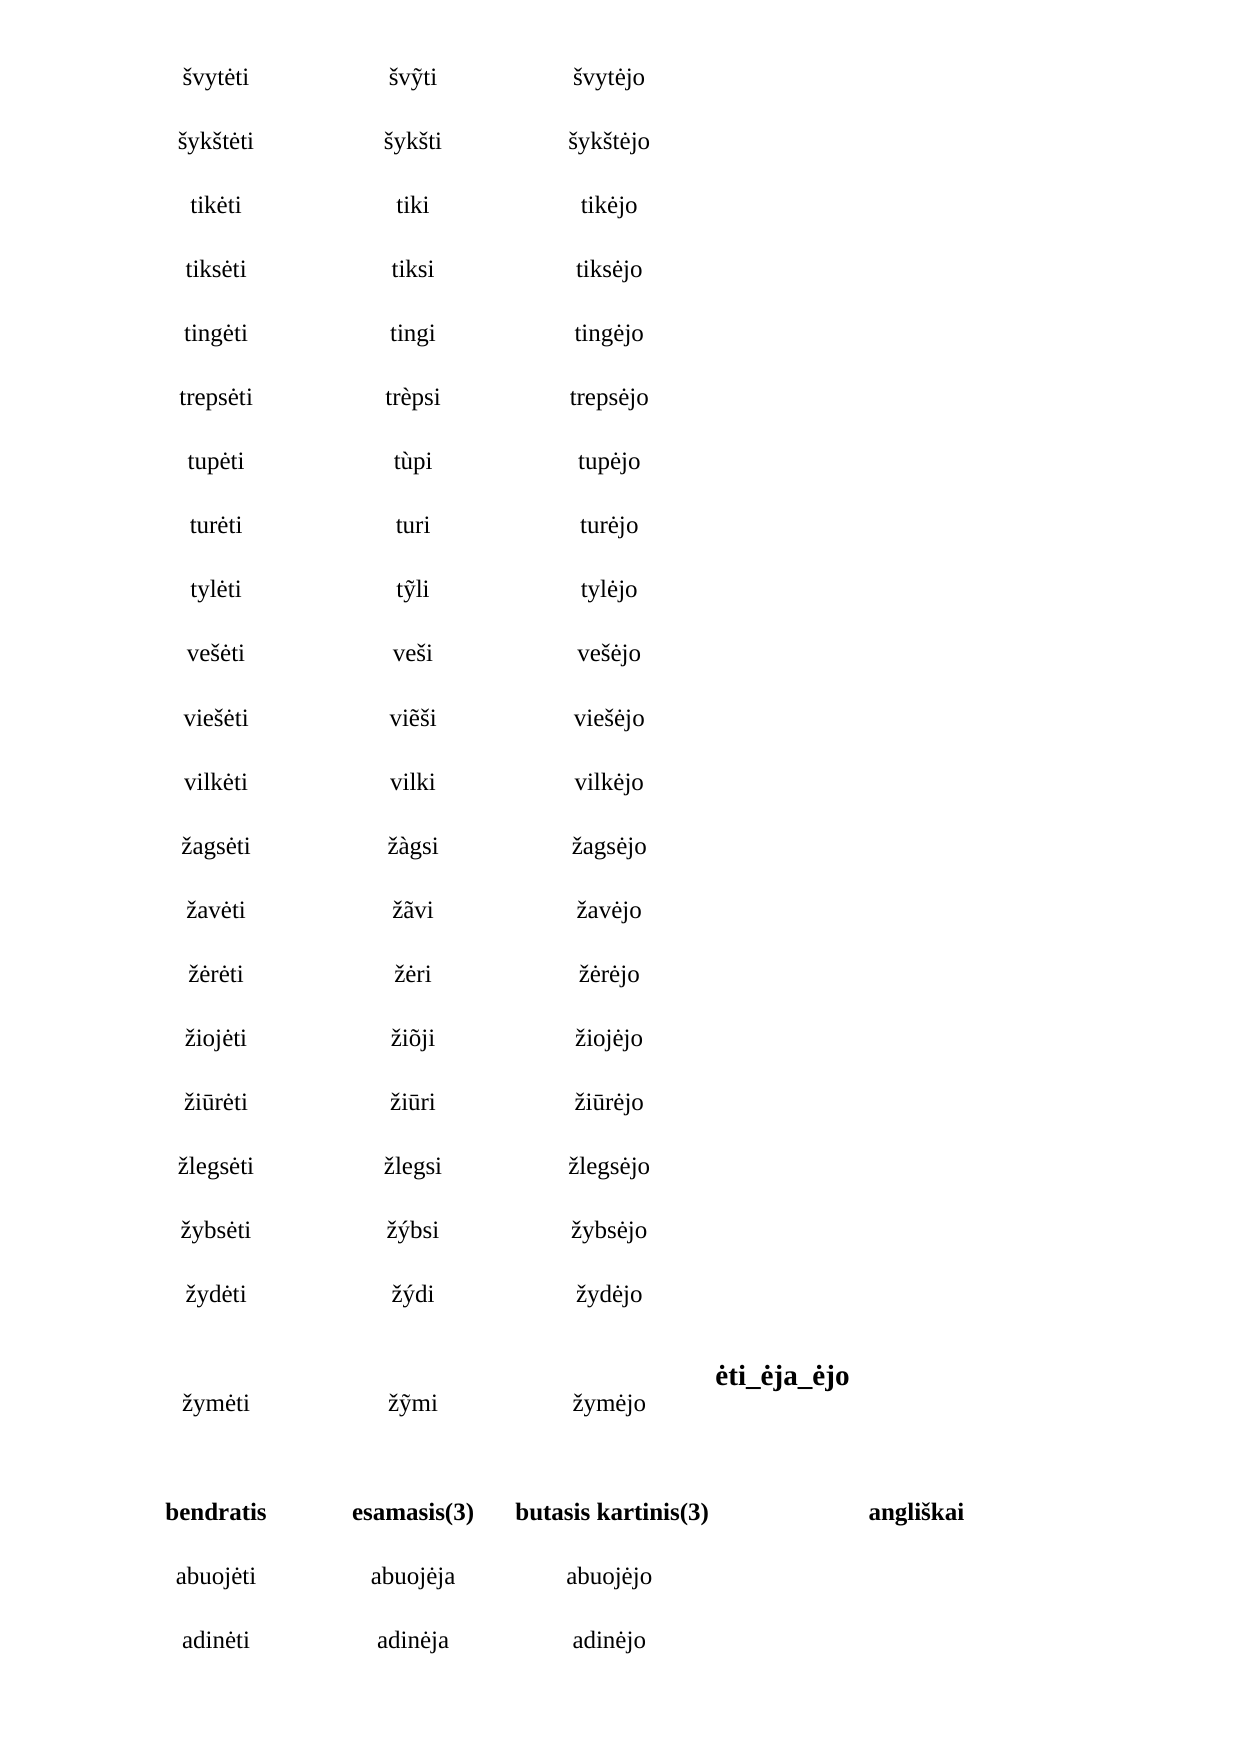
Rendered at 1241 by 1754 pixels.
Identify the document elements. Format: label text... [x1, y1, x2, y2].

table_cell [712, 1084, 1120, 1148]
table_cell tiksi [314, 251, 512, 315]
table_cell [712, 764, 1120, 828]
table_cell žydėjo [512, 1276, 712, 1340]
table_cell ėti_ėja_ėjo [712, 1340, 1120, 1494]
table_cell žãvi [314, 892, 512, 956]
table_cell žavėti [118, 892, 313, 956]
table_cell turėjo [512, 508, 712, 572]
table_cell žiojėti [118, 1020, 313, 1084]
table_cell [712, 315, 1120, 379]
table_cell [712, 572, 1120, 636]
table_cell [712, 828, 1120, 892]
table_cell tylėti [118, 572, 313, 636]
table_cell viešėjo [512, 700, 712, 764]
table_cell tingėti [118, 315, 313, 379]
table_cell vilkėti [118, 764, 313, 828]
table_cell žiõji [314, 1020, 512, 1084]
table_cell [712, 251, 1120, 315]
table_cell tikėti [118, 187, 313, 251]
table_cell šykštėjo [512, 123, 712, 187]
table_cell žlegsėti [118, 1148, 313, 1212]
table_cell žymėti [118, 1340, 313, 1494]
table_cell [712, 1622, 1120, 1686]
table_cell švytėti [118, 59, 313, 123]
table_cell šykšti [314, 123, 512, 187]
table_cell tiksėjo [512, 251, 712, 315]
table_cell viẽši [314, 700, 512, 764]
table_cell žiūrėjo [512, 1084, 712, 1148]
table_cell žiojėjo [512, 1020, 712, 1084]
table_cell tiki [314, 187, 512, 251]
table_cell žiūri [314, 1084, 512, 1148]
table_cell abuojėja [314, 1558, 512, 1622]
table_cell žýbsi [314, 1212, 512, 1276]
table_cell tùpi [314, 444, 512, 507]
table_cell veši [314, 636, 512, 700]
table_cell žàgsi [314, 828, 512, 892]
table_cell žagsėjo [512, 828, 712, 892]
table_cell [712, 1558, 1120, 1622]
table_cell adinėjo [512, 1622, 712, 1686]
table_cell [712, 956, 1120, 1020]
table_cell tylėjo [512, 572, 712, 636]
table_cell [712, 379, 1120, 443]
table_cell turėti [118, 508, 313, 572]
table_cell tikėjo [512, 187, 712, 251]
table_cell tiksėti [118, 251, 313, 315]
table_cell [712, 1148, 1120, 1212]
table_cell švỹti [314, 59, 512, 123]
table_cell žėrėjo [512, 956, 712, 1020]
table_cell [712, 59, 1120, 123]
table_cell trepsėti [118, 379, 313, 443]
table_cell vilki [314, 764, 512, 828]
table_cell adinėja [314, 1622, 512, 1686]
table_cell žiūrėti [118, 1084, 313, 1148]
table_cell vešėti [118, 636, 313, 700]
table_cell žėrėti [118, 956, 313, 1020]
table_cell [712, 700, 1120, 764]
table_cell [712, 892, 1120, 956]
table_cell žymėjo [512, 1340, 712, 1494]
table_cell žėri [314, 956, 512, 1020]
table_cell vilkėjo [512, 764, 712, 828]
table_cell [712, 123, 1120, 187]
table_cell angliškai [712, 1494, 1120, 1558]
table_cell tingi [314, 315, 512, 379]
table_cell žybsėti [118, 1212, 313, 1276]
table_cell trèpsi [314, 379, 512, 443]
table_cell tỹli [314, 572, 512, 636]
table_cell žlegsėjo [512, 1148, 712, 1212]
table_cell šykštėti [118, 123, 313, 187]
table_cell [712, 1020, 1120, 1084]
table_cell butasis kartinis(3) [512, 1494, 712, 1558]
table_cell [712, 508, 1120, 572]
table_cell esamasis(3) [314, 1494, 512, 1558]
table_cell [712, 1276, 1120, 1340]
table_cell žybsėjo [512, 1212, 712, 1276]
table_cell [712, 1212, 1120, 1276]
table_cell abuojėti [118, 1558, 313, 1622]
table_cell žỹmi [314, 1340, 512, 1494]
table_cell [712, 187, 1120, 251]
table_cell tupėjo [512, 444, 712, 507]
table_cell žlegsi [314, 1148, 512, 1212]
table_cell žavėjo [512, 892, 712, 956]
table_cell abuojėjo [512, 1558, 712, 1622]
table_cell žagsėti [118, 828, 313, 892]
table_cell tupėti [118, 444, 313, 507]
table_cell turi [314, 508, 512, 572]
table_cell [712, 636, 1120, 700]
table_cell vešėjo [512, 636, 712, 700]
table_cell adinėti [118, 1622, 313, 1686]
table_cell [712, 444, 1120, 507]
table_cell viešėti [118, 700, 313, 764]
table_cell bendratis [118, 1494, 313, 1558]
table_cell žydėti [118, 1276, 313, 1340]
table_cell švytėjo [512, 59, 712, 123]
table_cell žýdi [314, 1276, 512, 1340]
table_cell tingėjo [512, 315, 712, 379]
table_cell trepsėjo [512, 379, 712, 443]
